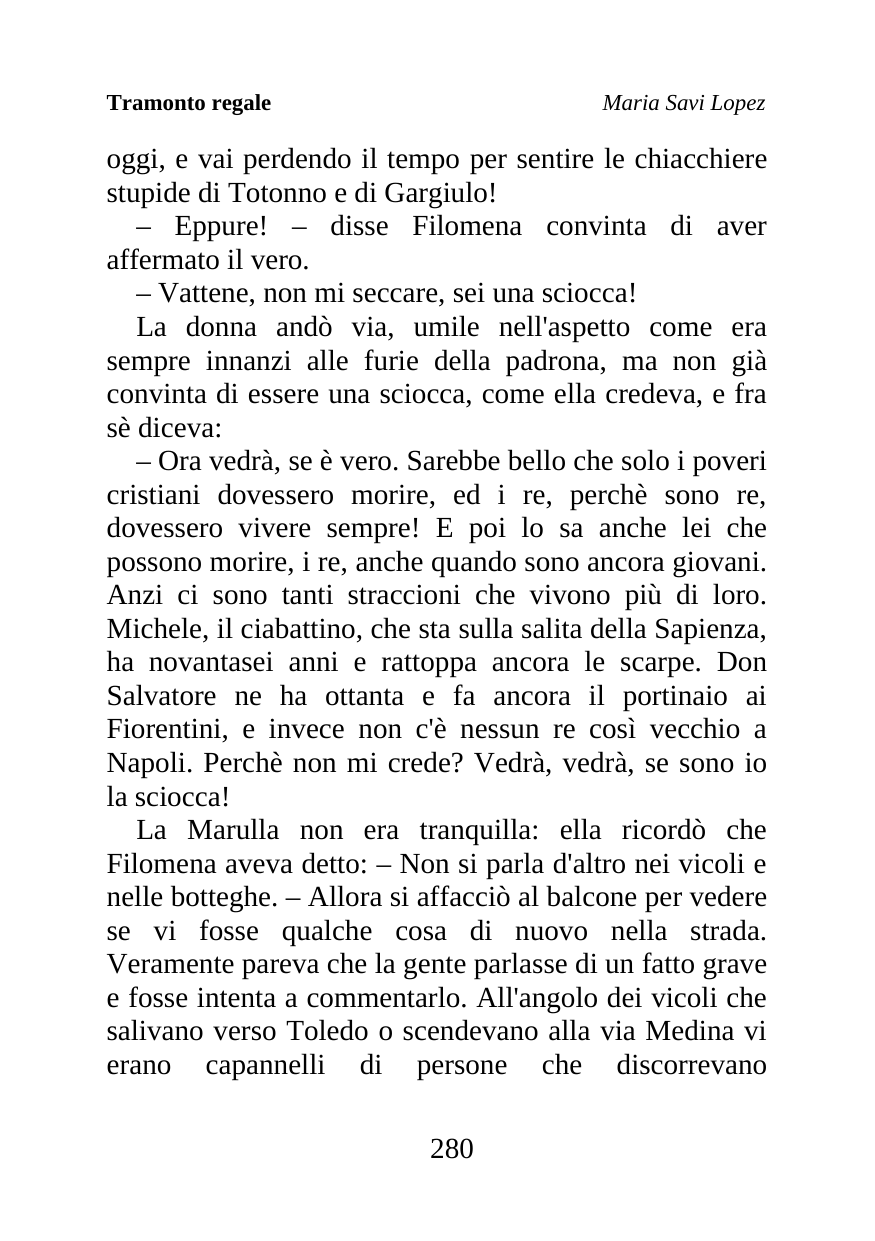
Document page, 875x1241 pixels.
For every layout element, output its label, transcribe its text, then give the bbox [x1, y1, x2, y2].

text – Ora vedrà, se è vero. Sarebbe bello che solo i poveri cristiani dovessero morire, ed i re, perchè sono re, dovessero vivere sempre! E poi lo sa anche lei che possono morire, i re, anche quando sono ancora giovani. Anzi ci sono tanti straccioni che vivono più di loro. Michele, il ciabattino, che sta sulla salita della Sapienza, ha novantasei anni e rattoppa ancora le scarpe. Don Salvatore ne ha ottanta e fa ancora il portinaio ai Fiorentini, e invece non c'è nessun re così vecchio a Napoli. Perchè non mi crede? Vedrà, vedrà, se sono io la sciocca! [106, 443, 768, 812]
text – Vattene, non mi seccare, sei una sciocca! [106, 276, 768, 309]
text La Marulla non era tranquilla: ella ricordò che Filomena aveva detto: – Non si parla d'altro nei vicoli e nelle botteghe. – Allora si affacciò al balcone per vedere se vi fosse qualche cosa di nuovo nella strada. Veramente pareva che la gente parlasse di un fatto grave e fosse intenta a commentarlo. All'angolo dei vicoli che salivano verso Toledo o scendevano alla via Medina vi erano capannelli di persone che discorrevano [106, 812, 768, 1081]
text – Eppure! – disse Filomena convinta di aver affermato il vero. [106, 208, 768, 276]
text La donna andò via, umile nell'aspetto come era sempre innanzi alle furie della padrona, ma non già convinta di essere una sciocca, come ella credeva, e fra sè diceva: [106, 309, 768, 443]
text oggi, e vai perdendo il tempo per sentire le chiacchiere stupide di Totonno e di Gargiulo! [106, 141, 768, 208]
